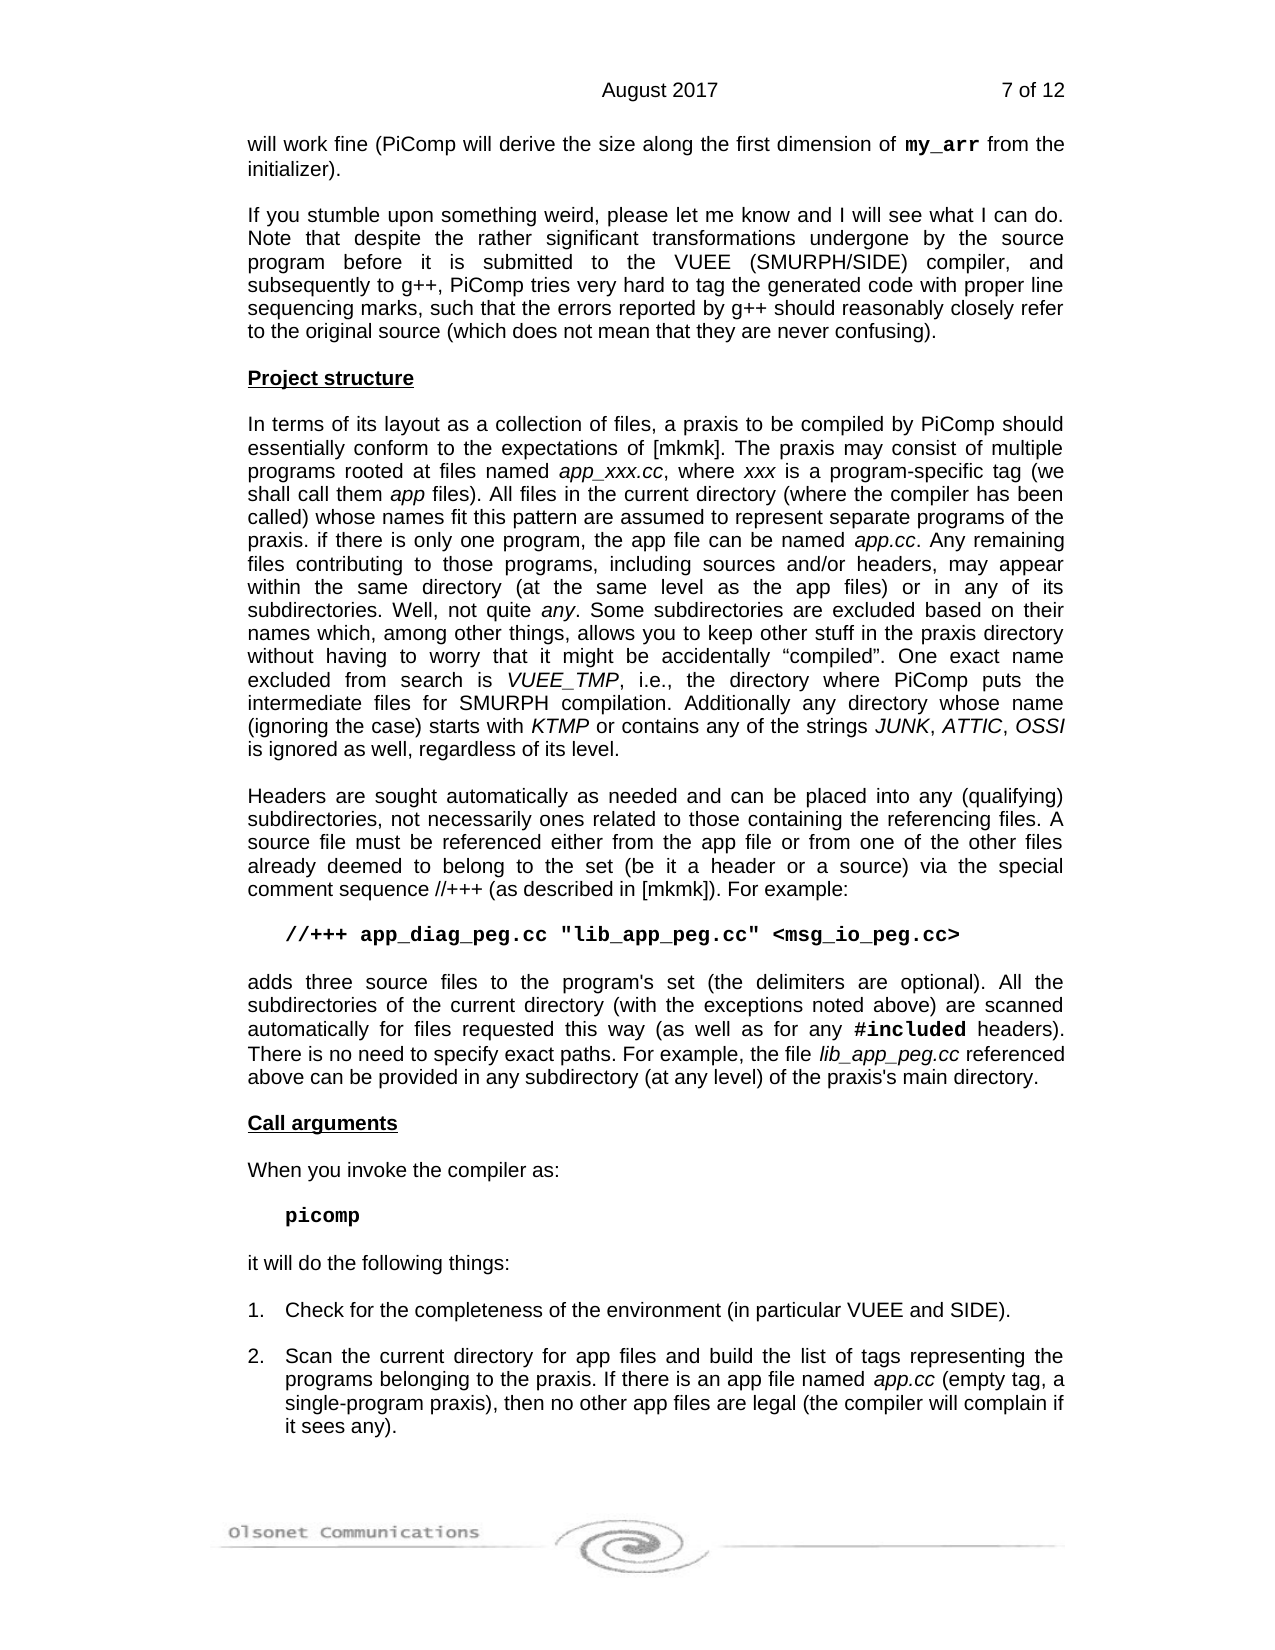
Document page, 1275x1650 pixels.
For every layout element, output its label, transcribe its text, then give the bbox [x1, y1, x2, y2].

text will work fine (PiComp will derive the size along the first dimension of my_arr from the initializer). [247, 132, 1065, 181]
list Scan the current directory for app files and build the list of tags representing the programs belonging to the praxis. If there is an app file named app.cc (empty tag, a single-program praxis), then no other app files are legal (the compiler will complain if it sees any). [247, 1345, 1065, 1438]
text //+++ app_diag_peg.cc "lib_app_peg.cc" <msg_io_peg.cc> [285, 924, 1065, 947]
subtitle Call arguments [247, 1112, 1065, 1135]
text When you invoke the compiler as: [247, 1158, 1065, 1182]
text In terms of its layout as a collection of files, a praxis to be compiled by PiComp should essentially conform to the expectations of [mkmk]. The praxis may consist of multiple programs rooted at files named app_xxx.cc, where xxx is a program-specific tag (we shall call them app files). All files in the current directory (where the compiler has been called) whose names fit this pattern are assumed to represent separate programs of the praxis. if there is only one program, the app file can be named app.cc. Any remaining files contributing to those programs, including sources and/or headers, may appear within the same directory (at the same level as the app files) or in any of its subdirectories. Well, not quite any. Some subdirectories are excluded based on their names which, among other things, allows you to keep other stuff in the praxis directory without having to worry that it might be accidentally “compiled”. One exact name excluded from search is VUEE_TMP, i.e., the directory where PiComp puts the intermediate files for SMURPH compilation. Additionally any directory whose name (ignoring the case) starts with KTMP or contains any of the strings JUNK, ATTIC, OSSI is ignored as well, regardless of its level. [247, 413, 1065, 761]
text picomp [285, 1205, 1065, 1228]
subtitle Project structure [247, 366, 1065, 389]
text adds three source files to the program's set (the delimiters are optional). All the subdirectories of the current directory (with the exceptions noted above) are scanned automatically for files requested this way (as well as for any #included headers). There is no need to specify exact paths. For example, the file lib_app_peg.cc referenced above can be provided in any subdirectory (at any level) of the praxis's main directory. [247, 971, 1065, 1089]
list Check for the completeness of the environment (in particular VUEE and SIDE). [247, 1298, 1065, 1321]
picture [210, 1504, 1065, 1596]
text If you stumble upon something weird, please let me know and I will see what I can do. Note that despite the rather significant transformations undergone by the source program before it is submitted to the VUEE (SMURPH/SIDE) compiler, and subsequently to g++, PiComp tries very hard to tag the generated code with proper line sequencing marks, such that the errors reported by g++ should reasonably closely refer to the original source (which does not mean that they are never confusing). [247, 204, 1065, 343]
text Headers are sought automatically as needed and can be placed into any (qualifying) subdirectories, not necessarily ones related to those containing the referencing files. A source file must be referenced either from the app file or from one of the other files already deemed to belong to the set (be it a header or a source) via the special comment sequence //+++ (as described in [mkmk]). For example: [247, 784, 1065, 901]
text it will do the following things: [247, 1252, 1065, 1275]
